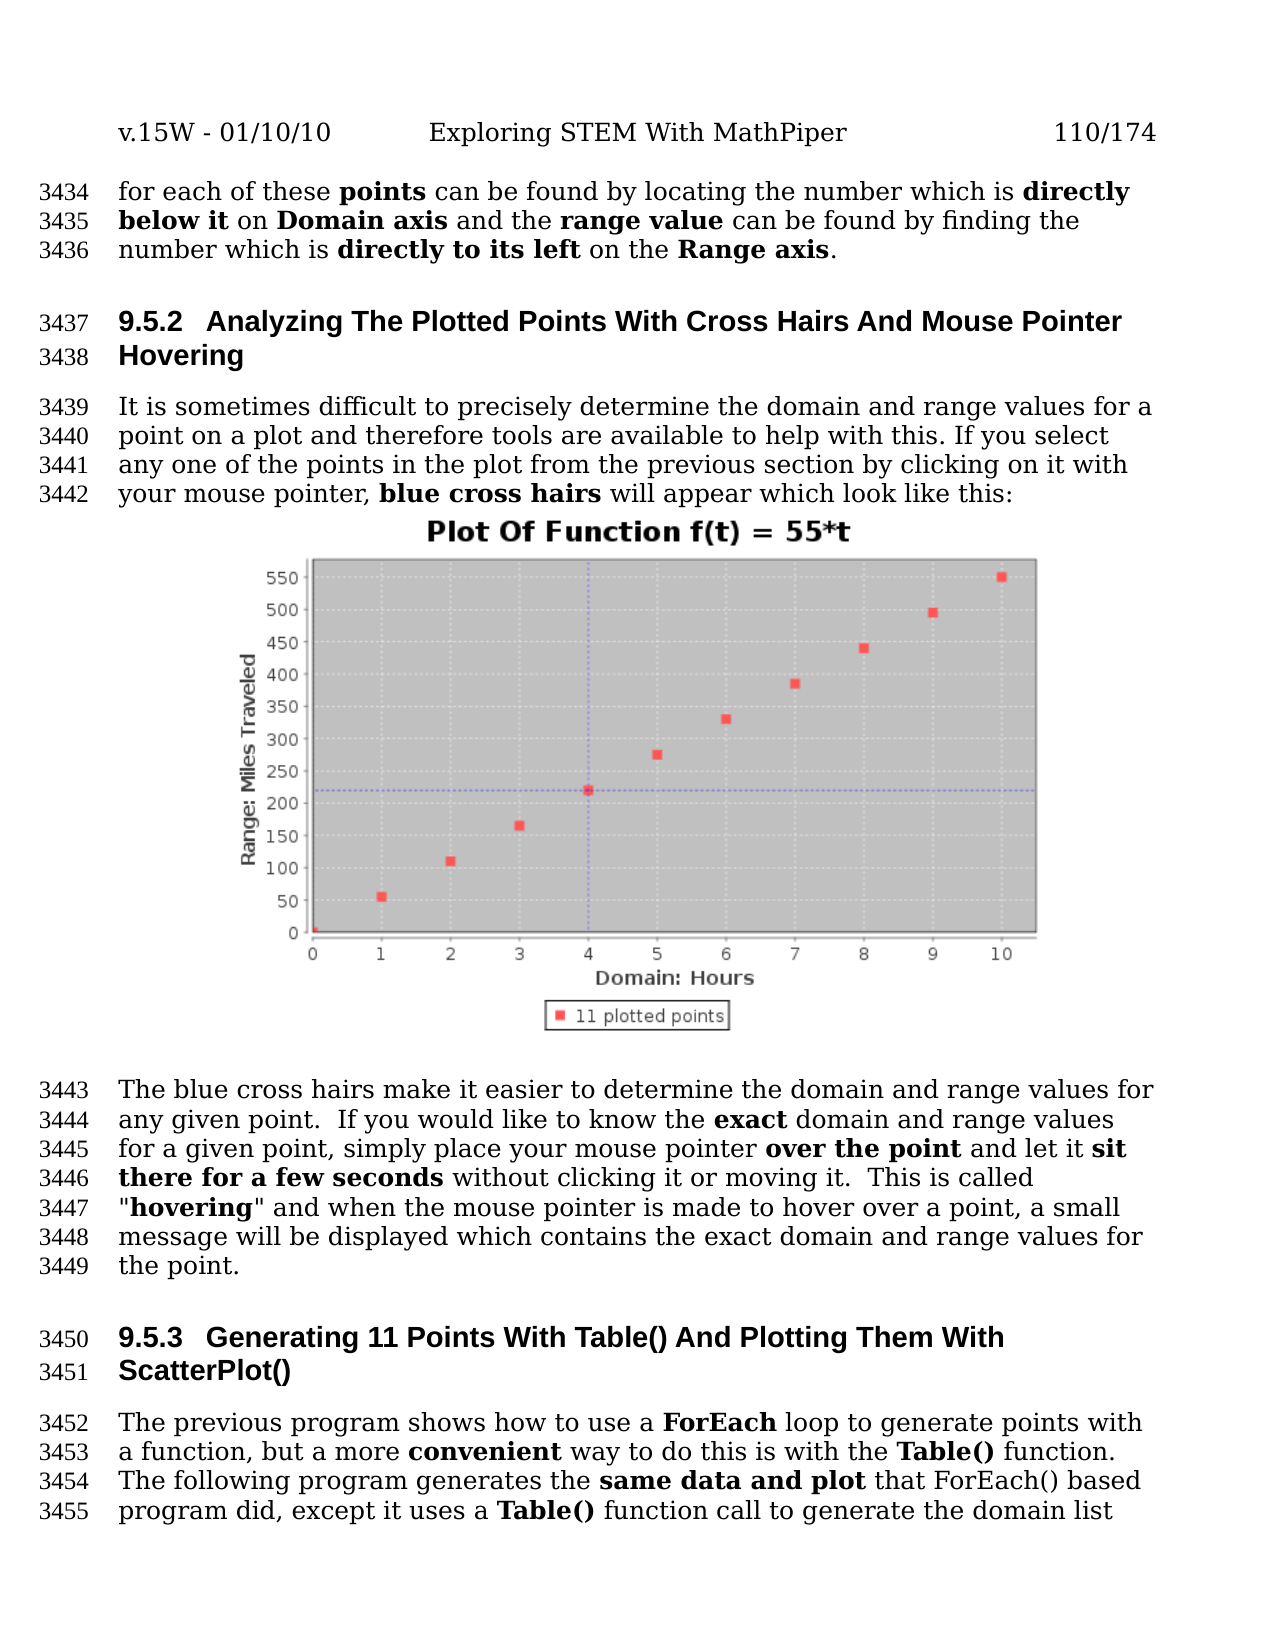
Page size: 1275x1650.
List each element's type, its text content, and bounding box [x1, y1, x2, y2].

subtitle Analyzing The Plotted Points With Cross Hairs And Mouse Pointer Hovering [118, 304, 1157, 371]
text The blue cross hairs make it easier to determine the domain and range values for any given point. If you would like to know the exact domain and range values for a given point, simply place your mouse pointer over the point and let it sit there for a few seconds without clicking it or moving it. This is called "hovering" and when the mouse pointer is made to hover over a point, a small message will be displayed which contains the exact domain and range values for the point. [118, 1076, 1157, 1281]
text The previous program shows how to use a ForEach loop to generate points with a function, but a more convenient way to do this is with the Table() function. The following program generates the same data and plot that ForEach() based program did, except it uses a Table() function call to generate the domain list [118, 1408, 1157, 1525]
subtitle Generating 11 Points With Table() And Plotting Them With ScatterPlot() [118, 1319, 1157, 1387]
text for each of these points can be found by locating the number which is directly below it on Domain axis and the range value can be found by finding the number which is directly to its left on the Range axis. [118, 177, 1157, 265]
text It is sometimes difficult to precisely determine the domain and range values for a point on a plot and therefore tools are available to help with this. If you select any one of the points in the plot from the previous section by clicking on it with your mouse pointer, blue cross hairs will appear which look like this: [118, 392, 1157, 509]
picture [222, 515, 1053, 1032]
